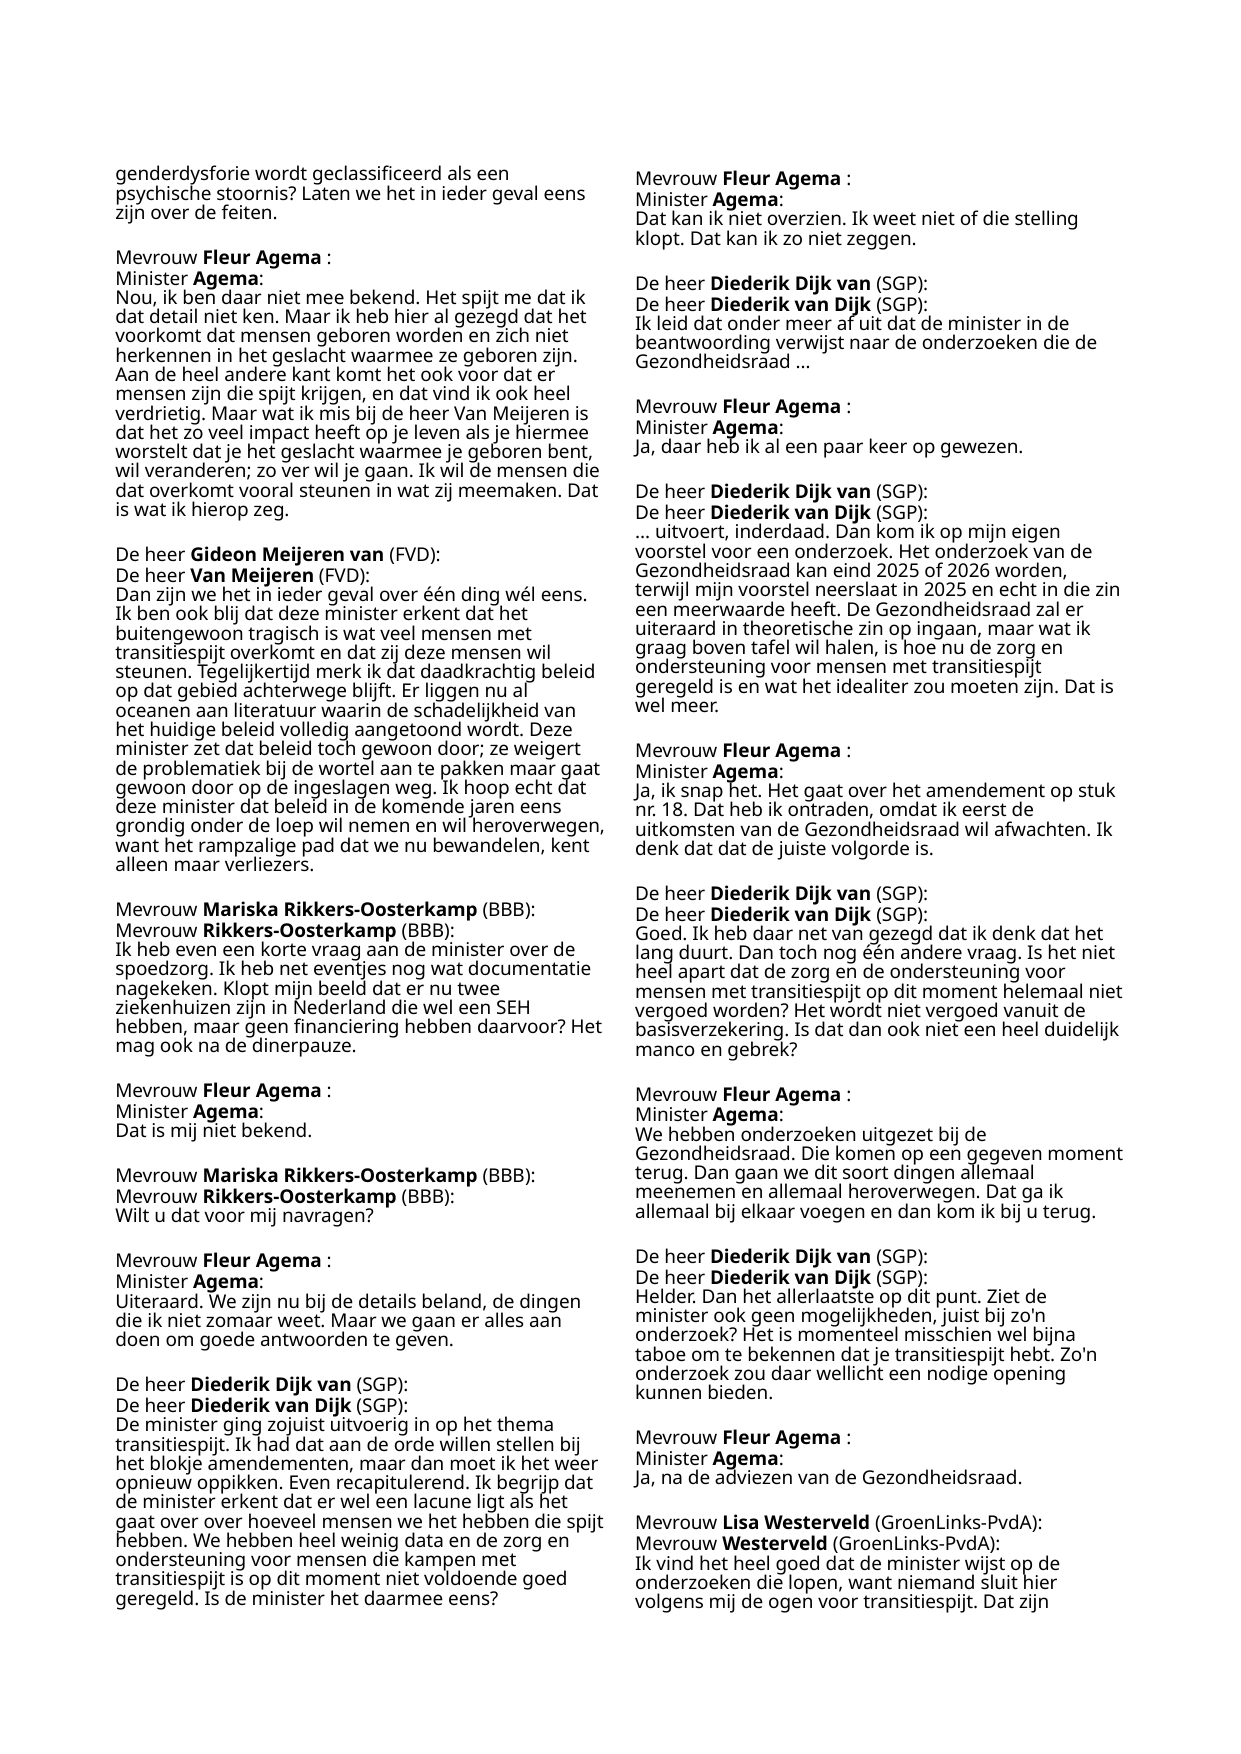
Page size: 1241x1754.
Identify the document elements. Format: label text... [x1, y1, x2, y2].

text De heer Diederik Dijk van (SGP): [635, 880, 1125, 906]
text ... uitvoert, inderdaad. Dan kom ik op mijn eigen voorstel voor een onderzoek. Het onderzoek van de Gezondheidsraad kan eind 2025 of 2026 worden, terwijl mijn voorstel neerslaat in 2025 en echt in die zin een meerwaarde heeft. De Gezondheidsraad zal er uiteraard in theoretische zin op ingaan, maar wat ik graag boven tafel wil halen, is hoe nu de zorg en ondersteuning voor mensen met transitiespijt geregeld is en wat het idealiter zou moeten zijn. Dat is wel meer. [635, 523, 1125, 716]
text Ja, daar heb ik al een paar keer op gewezen. [635, 438, 1125, 458]
text Ja, ik snap het. Het gaat over het amendement op stuk nr. 18. Dat heb ik ontraden, omdat ik eerst de uitkomsten van de Gezondheidsraad wil afwachten. Ik denk dat dat de juiste volgorde is. [635, 782, 1125, 859]
text Minister Agema: [115, 270, 605, 289]
text Minister Agema: [115, 1273, 605, 1293]
text De minister ging zojuist uitvoerig in op het thema transitiespijt. Ik had dat aan de orde willen stellen bij het blokje amendementen, maar dan moet ik het weer opnieuw oppikken. Even recapitulerend. Ik begrijp dat de minister erkent dat er wel een lacune ligt als het gaat over over hoeveel mensen we het hebben die spijt hebben. We hebben heel weinig data en de zorg en ondersteuning voor mensen die kampen met transitiespijt is op dit moment niet voldoende goed geregeld. Is de minister het daarmee eens? [115, 1416, 605, 1609]
text Helder. Dan het allerlaatste op dit punt. Ziet de minister ook geen mogelijkheden, juist bij zo'n onderzoek? Het is momenteel misschien wel bijna taboe om te bekennen dat je transitiespijt hebt. Zo'n onderzoek zou daar wellicht een nodige opening kunnen bieden. [635, 1288, 1125, 1403]
text Ik heb even een korte vraag aan de minister over de spoedzorg. Ik heb net eventjes nog wat documentatie nagekeken. Klopt mijn beeld dat er nu twee ziekenhuizen zijn in Nederland die wel een SEH hebben, maar geen financiering hebben daarvoor? Het mag ook na de dinerpauze. [115, 941, 605, 1057]
text Mevrouw Fleur Agema : [115, 1077, 605, 1103]
text Dat is mij niet bekend. [115, 1122, 605, 1142]
text Ik leid dat onder meer af uit dat de minister in de beantwoording verwijst naar de onderzoeken die de Gezondheidsraad … [635, 315, 1125, 373]
text Dat kan ik niet overzien. Ik weet niet of die stelling klopt. Dat kan ik zo niet zeggen. [635, 210, 1125, 249]
text Mevrouw Fleur Agema : [635, 393, 1125, 419]
text De heer Diederik Dijk van (SGP): [635, 478, 1125, 504]
text De heer Diederik van Dijk (SGP): [635, 906, 1125, 925]
text De heer Diederik van Dijk (SGP): [635, 504, 1125, 523]
text Mevrouw Fleur Agema : [115, 1248, 605, 1273]
text De heer Diederik Dijk van (SGP): [635, 270, 1125, 296]
text De heer Van Meijeren (FVD): [115, 567, 605, 586]
text Mevrouw Lisa Westerveld (GroenLinks-PvdA): [635, 1509, 1125, 1535]
text De heer Diederik Dijk van (SGP): [635, 1243, 1125, 1269]
text Uiteraard. We zijn nu bij de details beland, de dingen die ik niet zomaar weet. Maar we gaan er alles aan doen om goede antwoorden te geven. [115, 1293, 605, 1350]
text De heer Gideon Meijeren van (FVD): [115, 541, 605, 567]
text Minister Agema: [635, 1106, 1125, 1126]
text De heer Diederik van Dijk (SGP): [635, 1269, 1125, 1288]
text Mevrouw Rikkers-Oosterkamp (BBB): [115, 922, 605, 941]
text Mevrouw Rikkers-Oosterkamp (BBB): [115, 1188, 605, 1207]
text De heer Diederik van Dijk (SGP): [115, 1397, 605, 1416]
text Minister Agema: [635, 1450, 1125, 1469]
text Mevrouw Fleur Agema : [115, 244, 605, 270]
text Minister Agema: [635, 419, 1125, 438]
text Mevrouw Mariska Rikkers-Oosterkamp (BBB): [115, 1162, 605, 1188]
text Mevrouw Fleur Agema : [635, 165, 1125, 191]
text Mevrouw Westerveld (GroenLinks-PvdA): [635, 1535, 1125, 1554]
text Mevrouw Mariska Rikkers-Oosterkamp (BBB): [115, 896, 605, 922]
text Ja, na de adviezen van de Gezondheidsraad. [635, 1469, 1125, 1489]
text Minister Agema: [635, 763, 1125, 782]
text We hebben onderzoeken uitgezet bij de Gezondheidsraad. Die komen op een gegeven moment terug. Dan gaan we dit soort dingen allemaal meenemen en allemaal heroverwegen. Dat ga ik allemaal bij elkaar voegen en dan kom ik bij u terug. [635, 1126, 1125, 1222]
text Mevrouw Fleur Agema : [635, 1081, 1125, 1106]
text Dan zijn we het in ieder geval over één ding wél eens. Ik ben ook blij dat deze minister erkent dat het buitengewoon tragisch is wat veel mensen met transitiespijt overkomt en dat zij deze mensen wil steunen. Tegelijkertijd merk ik dat daadkrachtig beleid op dat gebied achterwege blijft. Er liggen nu al oceanen aan literatuur waarin de schadelijkheid van het huidige beleid volledig aangetoond wordt. Deze minister zet dat beleid toch gewoon door; ze weigert de problematiek bij de wortel aan te pakken maar gaat gewoon door op de ingeslagen weg. Ik hoop echt dat deze minister dat beleid in de komende jaren eens grondig onder de loep wil nemen en wil heroverwegen, want het rampzalige pad dat we nu bewandelen, kent alleen maar verliezers. [115, 586, 605, 875]
text Minister Agema: [635, 191, 1125, 210]
text Goed. Ik heb daar net van gezegd dat ik denk dat het lang duurt. Dan toch nog één andere vraag. Is het niet heel apart dat de zorg en de ondersteuning voor mensen met transitiespijt op dit moment helemaal niet vergoed worden? Het wordt niet vergoed vanuit de basisverzekering. Is dat dan ook niet een heel duidelijk manco en gebrek? [635, 925, 1125, 1060]
text Minister Agema: [115, 1103, 605, 1122]
text Mevrouw Fleur Agema : [635, 1424, 1125, 1450]
text De heer Diederik Dijk van (SGP): [115, 1371, 605, 1397]
text Mevrouw Fleur Agema : [635, 737, 1125, 763]
text De heer Diederik van Dijk (SGP): [635, 296, 1125, 315]
text Nou, ik ben daar niet mee bekend. Het spijt me dat ik dat detail niet ken. Maar ik heb hier al gezegd dat het voorkomt dat mensen geboren worden en zich niet herkennen in het geslacht waarmee ze geboren zijn. Aan de heel andere kant komt het ook voor dat er mensen zijn die spijt krijgen, en dat vind ik ook heel verdrietig. Maar wat ik mis bij de heer Van Meijeren is dat het zo veel impact heeft op je leven als je hiermee worstelt dat je het geslacht waarmee je geboren bent, wil veranderen; zo ver wil je gaan. Ik wil de mensen die dat overkomt vooral steunen in wat zij meemaken. Dat is wat ik hierop zeg. [115, 289, 605, 520]
text genderdysforie wordt geclassificeerd als een psychische stoornis? Laten we het in ieder geval eens zijn over de feiten. [115, 165, 605, 223]
text Ik vind het heel goed dat de minister wijst op de onderzoeken die lopen, want niemand sluit hier volgens mij de ogen voor transitiespijt. Dat zijn [635, 1554, 1125, 1612]
text Wilt u dat voor mij navragen? [115, 1207, 605, 1227]
